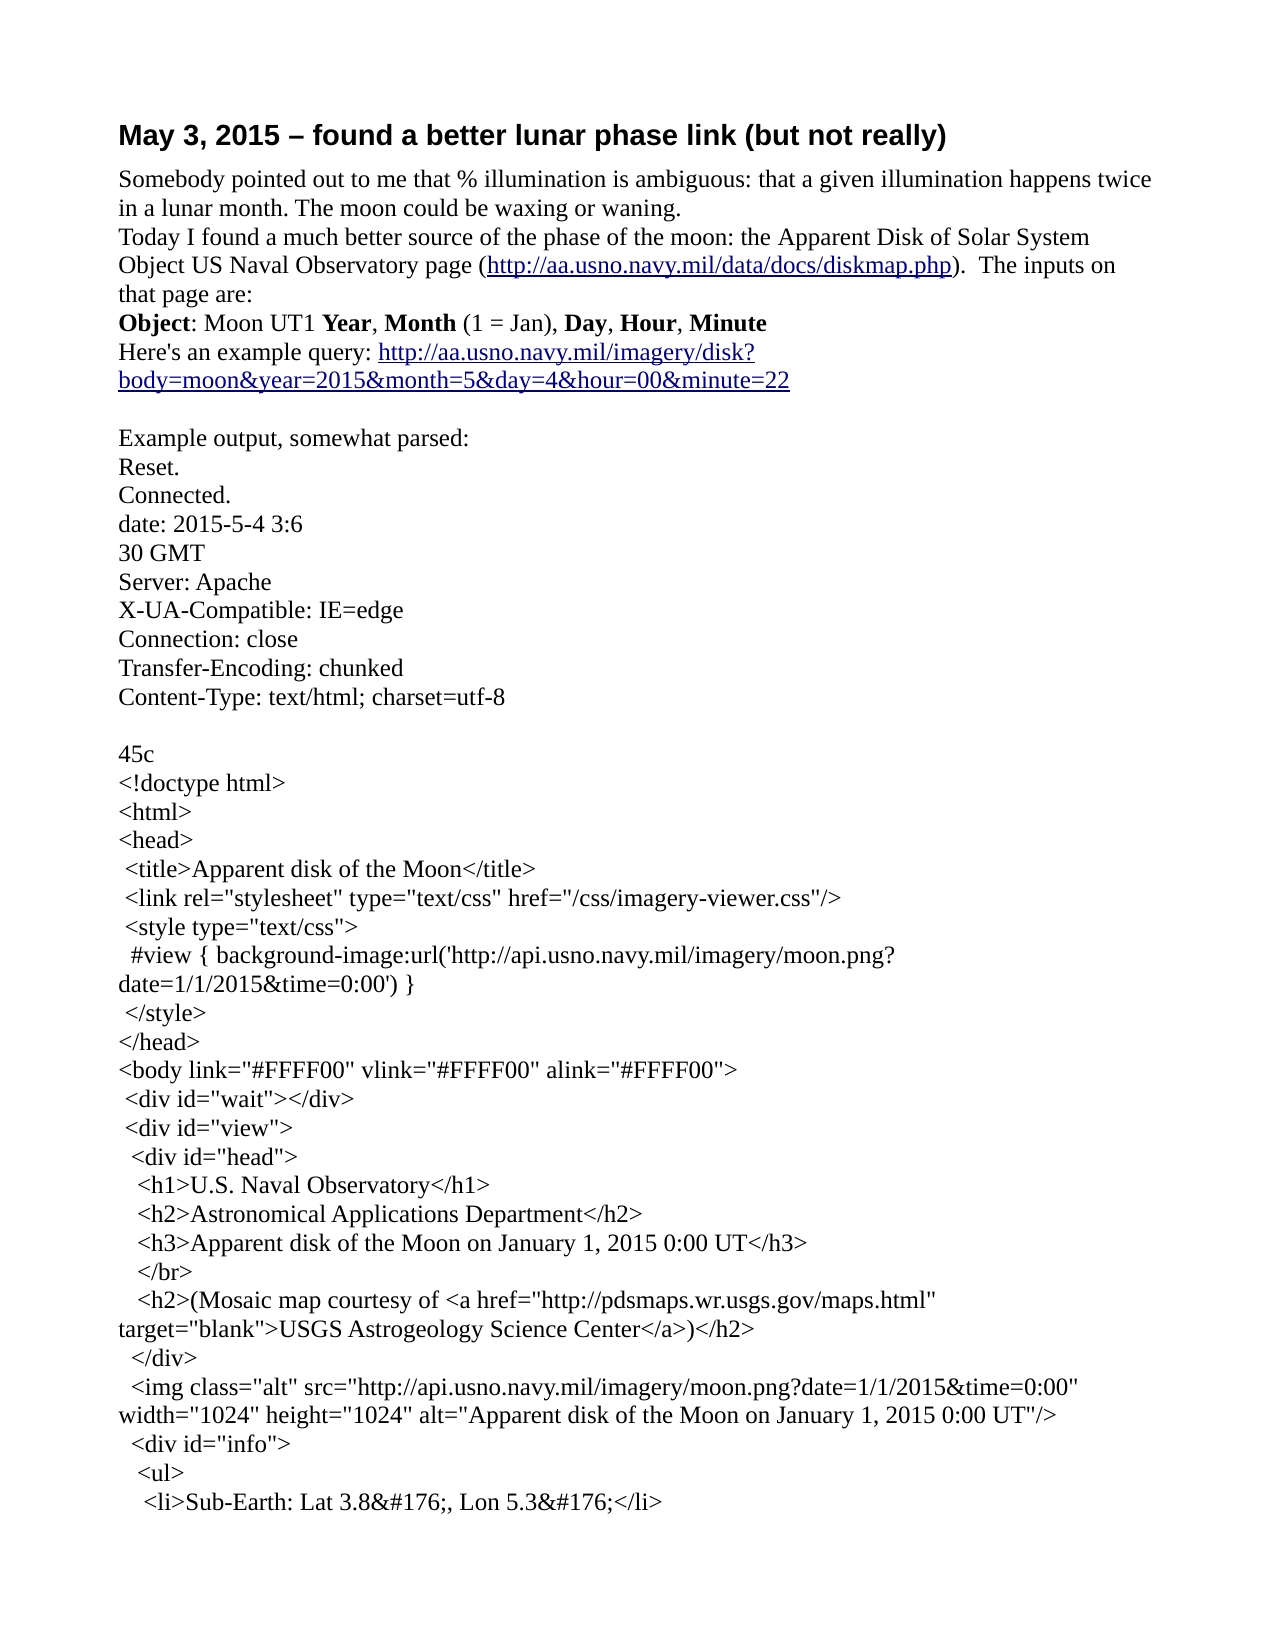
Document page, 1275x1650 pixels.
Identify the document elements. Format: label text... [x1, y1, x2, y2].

text Content-Type: text/html; charset=utf-8 [118, 682, 1157, 710]
text Example output, somewhat parsed: [118, 423, 1157, 452]
text <head> [118, 825, 1157, 854]
text 30 GMT [118, 538, 1157, 567]
text </head> [118, 1027, 1157, 1055]
text <li>Sub-Earth: Lat 3.8&#176;, Lon 5.3&#176;</li> [118, 1487, 1157, 1515]
text Reset. [118, 452, 1157, 480]
text <img class="alt" src="http://api.usno.navy.mil/imagery/moon.png?date=1/1/2015&time=0:00" width="1024" height="1024" alt="Apparent disk of the Moon on January 1, 2015 0:00 UT"/> [118, 1372, 1157, 1429]
text Connected. [118, 480, 1157, 509]
text <ul> [118, 1458, 1157, 1487]
text Transfer-Encoding: chunked [118, 653, 1157, 682]
text </div> [118, 1343, 1157, 1372]
text 45c [118, 739, 1157, 768]
text <link rel="stylesheet" type="text/css" href="/css/imagery-viewer.css"/> [118, 883, 1157, 912]
text X-UA-Compatible: IE=edge [118, 595, 1157, 624]
text <h2>(Mosaic map courtesy of <a href="http://pdsmaps.wr.usgs.gov/maps.html" target="blank">USGS Astrogeology Science Center</a>)</h2> [118, 1285, 1157, 1343]
text <title>Apparent disk of the Moon</title> [118, 854, 1157, 883]
text <body link="#FFFF00" vlink="#FFFF00" alink="#FFFF00"> [118, 1055, 1157, 1084]
text <div id="wait"></div> [118, 1084, 1157, 1113]
text Somebody pointed out to me that % illumination is ambiguous: that a given illumination happens twice in a lunar month. The moon could be waxing or waning. [118, 164, 1157, 222]
text <h3>Apparent disk of the Moon on January 1, 2015 0:00 UT</h3> [118, 1228, 1157, 1257]
subtitle May 3, 2015 – found a better lunar phase link (but not really) [118, 118, 1157, 152]
text </style> [118, 998, 1157, 1027]
text <html> [118, 797, 1157, 825]
text </br> [118, 1257, 1157, 1285]
text <div id="head"> [118, 1142, 1157, 1170]
text Object: Moon UT1 Year, Month (1 = Jan), Day, Hour, Minute [118, 308, 1157, 337]
text <div id="view"> [118, 1113, 1157, 1142]
text Connection: close [118, 624, 1157, 653]
text <style type="text/css"> [118, 912, 1157, 940]
text Here's an example query: http://aa.usno.navy.mil/imagery/disk?body=moon&year=2015&month=5&day=4&hour=00&minute=22 [118, 337, 1157, 394]
text date: 2015-5-4 3:6 [118, 509, 1157, 538]
text <div id="info"> [118, 1429, 1157, 1458]
text <h2>Astronomical Applications Department</h2> [118, 1199, 1157, 1228]
text Server: Apache [118, 567, 1157, 595]
text <!doctype html> [118, 768, 1157, 797]
text #view { background-image:url('http://api.usno.navy.mil/imagery/moon.png?date=1/1/2015&time=0:00') } [118, 940, 1157, 998]
text Today I found a much better source of the phase of the moon: the Apparent Disk of Solar System Object US Naval Observatory page (http://aa.usno.navy.mil/data/docs/diskmap.php). The inputs on that page are: [118, 222, 1157, 308]
text <h1>U.S. Naval Observatory</h1> [118, 1170, 1157, 1199]
